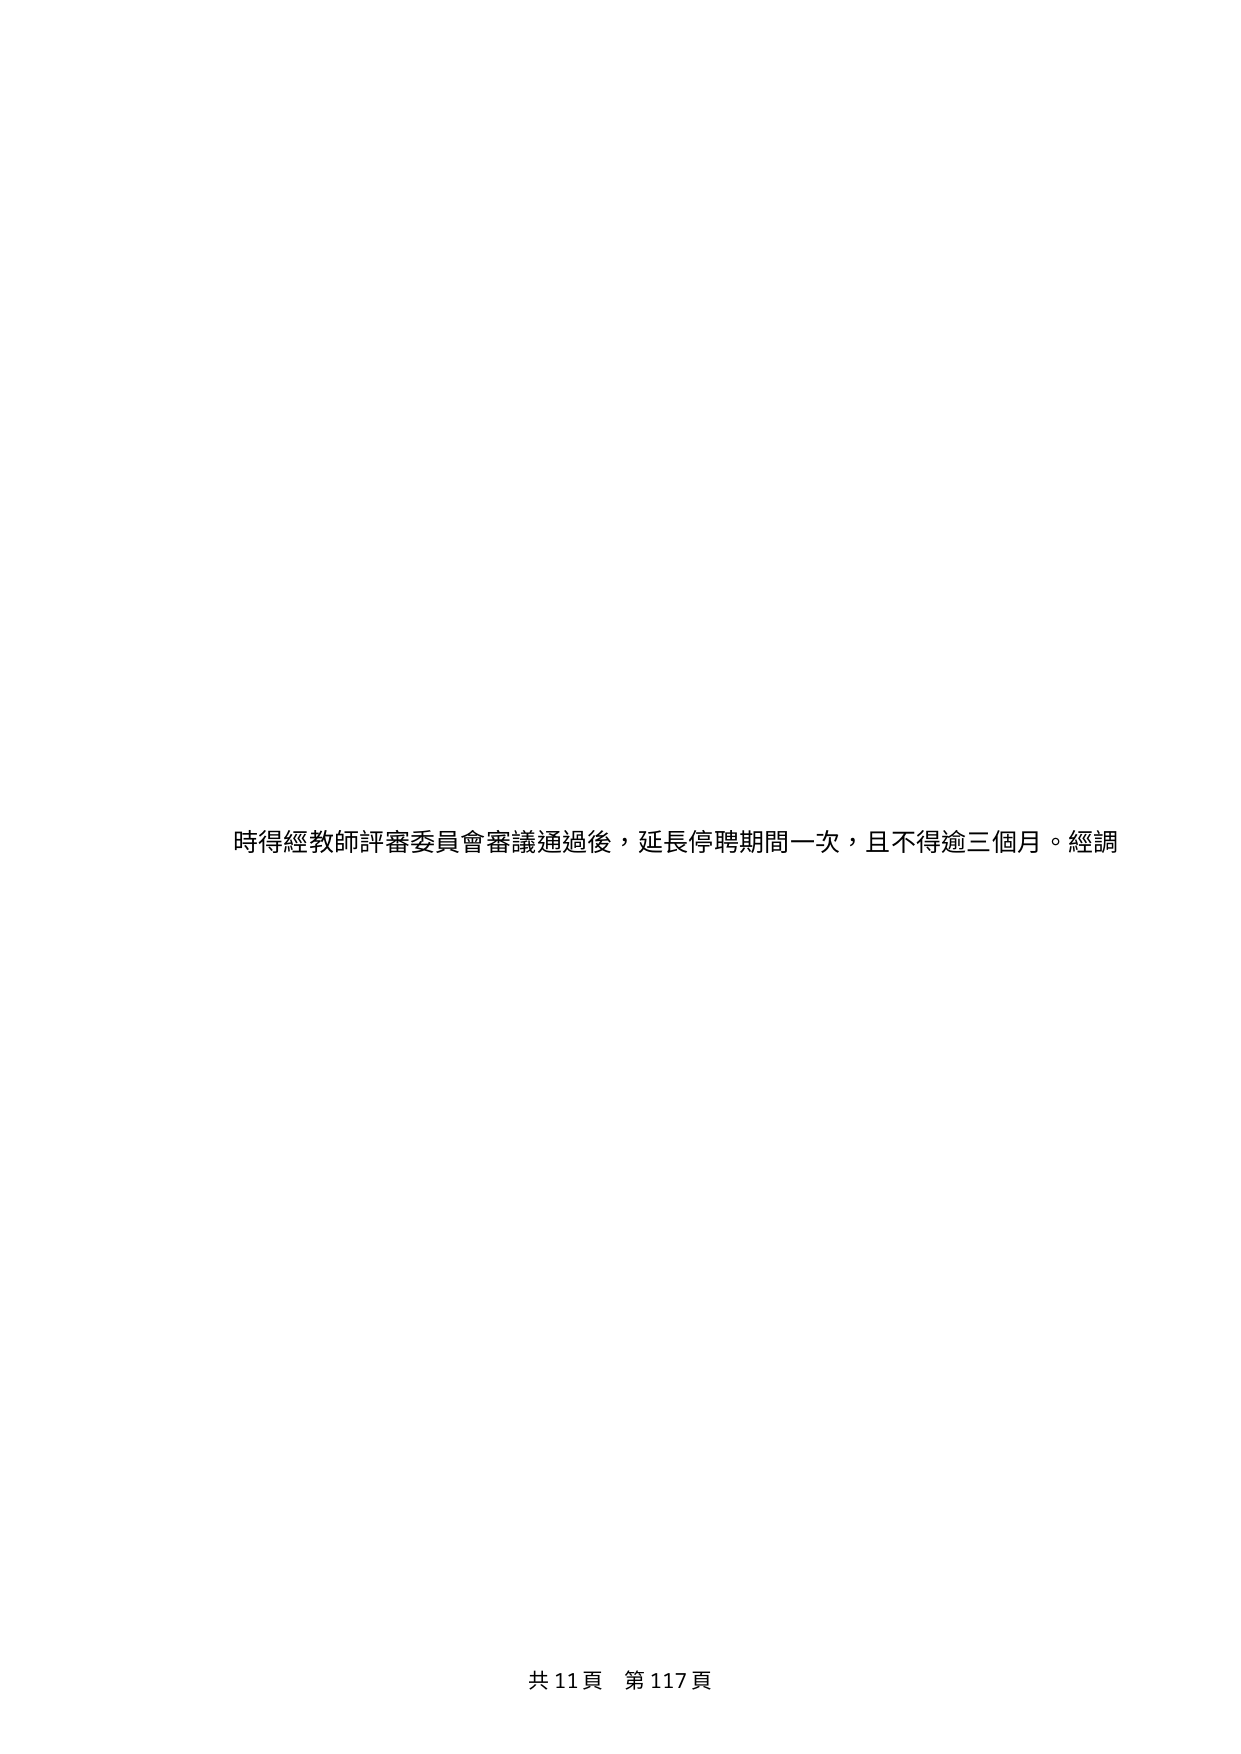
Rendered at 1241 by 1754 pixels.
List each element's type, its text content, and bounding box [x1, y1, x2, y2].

text 時得經教師評審委員會審議通過後，延長停聘期間一次，且不得逾三個月。經調 [231, 799, 1122, 862]
